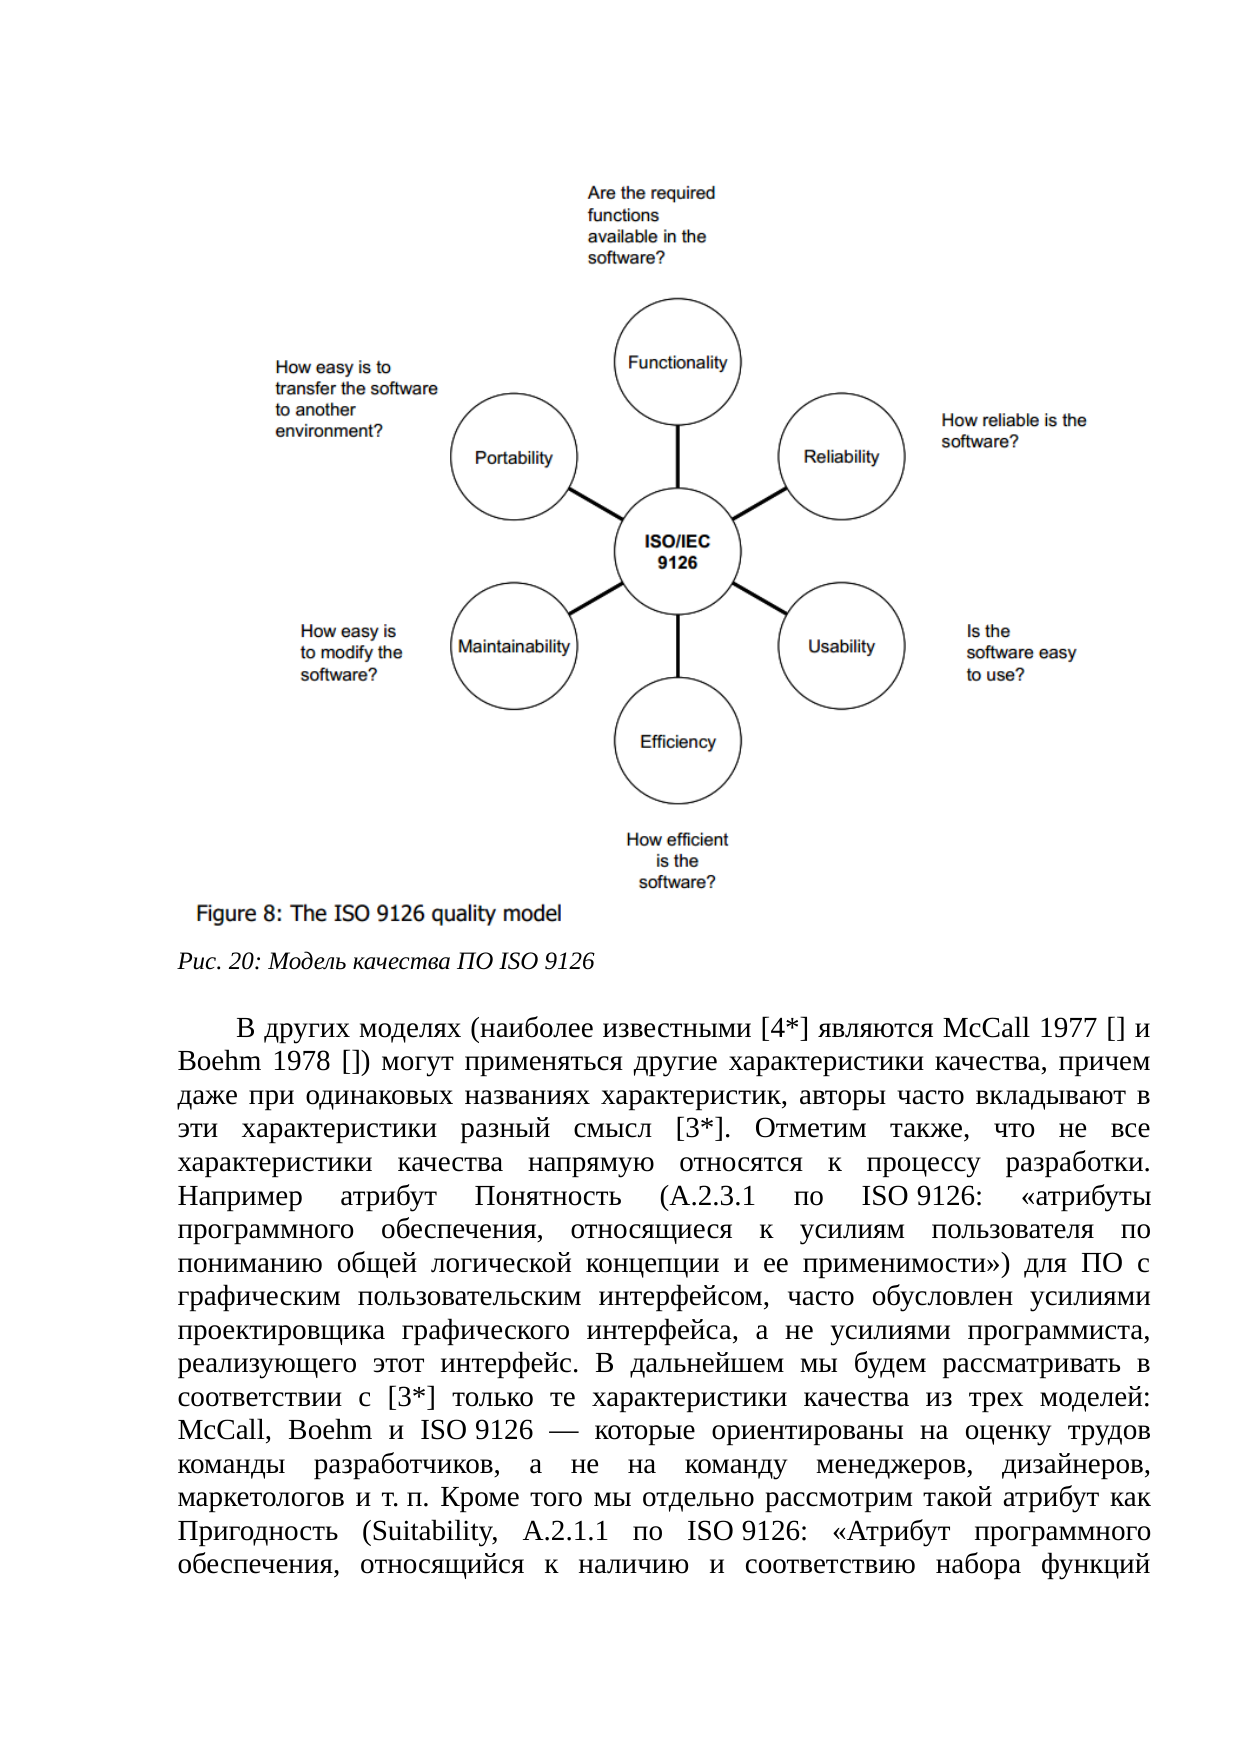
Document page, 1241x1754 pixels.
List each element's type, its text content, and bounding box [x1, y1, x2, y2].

picture [177, 160, 1152, 947]
text В других моделях (наиболее известными [4*] являются McCall 1977 [] и Boehm 1978 []) могут применяться другие характеристики качества, причем даже при одинаковых названиях характеристик, авторы часто вкладывают в эти характеристики разный смысл [3*]. Отметим также, что не все характеристики качества напрямую относятся к процессу разработки. Например атрибут Понятность (А.2.3.1 по ISO 9126: «атрибуты программного обеспечения, относящиеся к усилиям пользователя по пониманию общей логической концепции и ее применимости») для ПО с графическим пользовательским интерфейсом, часто обусловлен усилиями проектировщика графического интерфейса, а не усилиями программиста, реализующего этот интерфейс. В дальнейшем мы будем рассматривать в соответствии с [3*] только те характеристики качества из трех моделей: McCall, Boehm и ISO 9126 — которые ориентированы на оценку трудов команды разработчиков, а не на команду менеджеров, дизайнеров, маркетологов и т. п. Кроме того мы отдельно рассмотрим такой атрибут как Пригодность (Suitability, А.2.1.1 по ISO 9126: «Атрибут программного обеспечения, относящийся к наличию и соответствию набора функций [177, 1010, 1152, 1580]
text Рис. 20: Модель качества ПО ISO 9126 [177, 947, 1152, 975]
